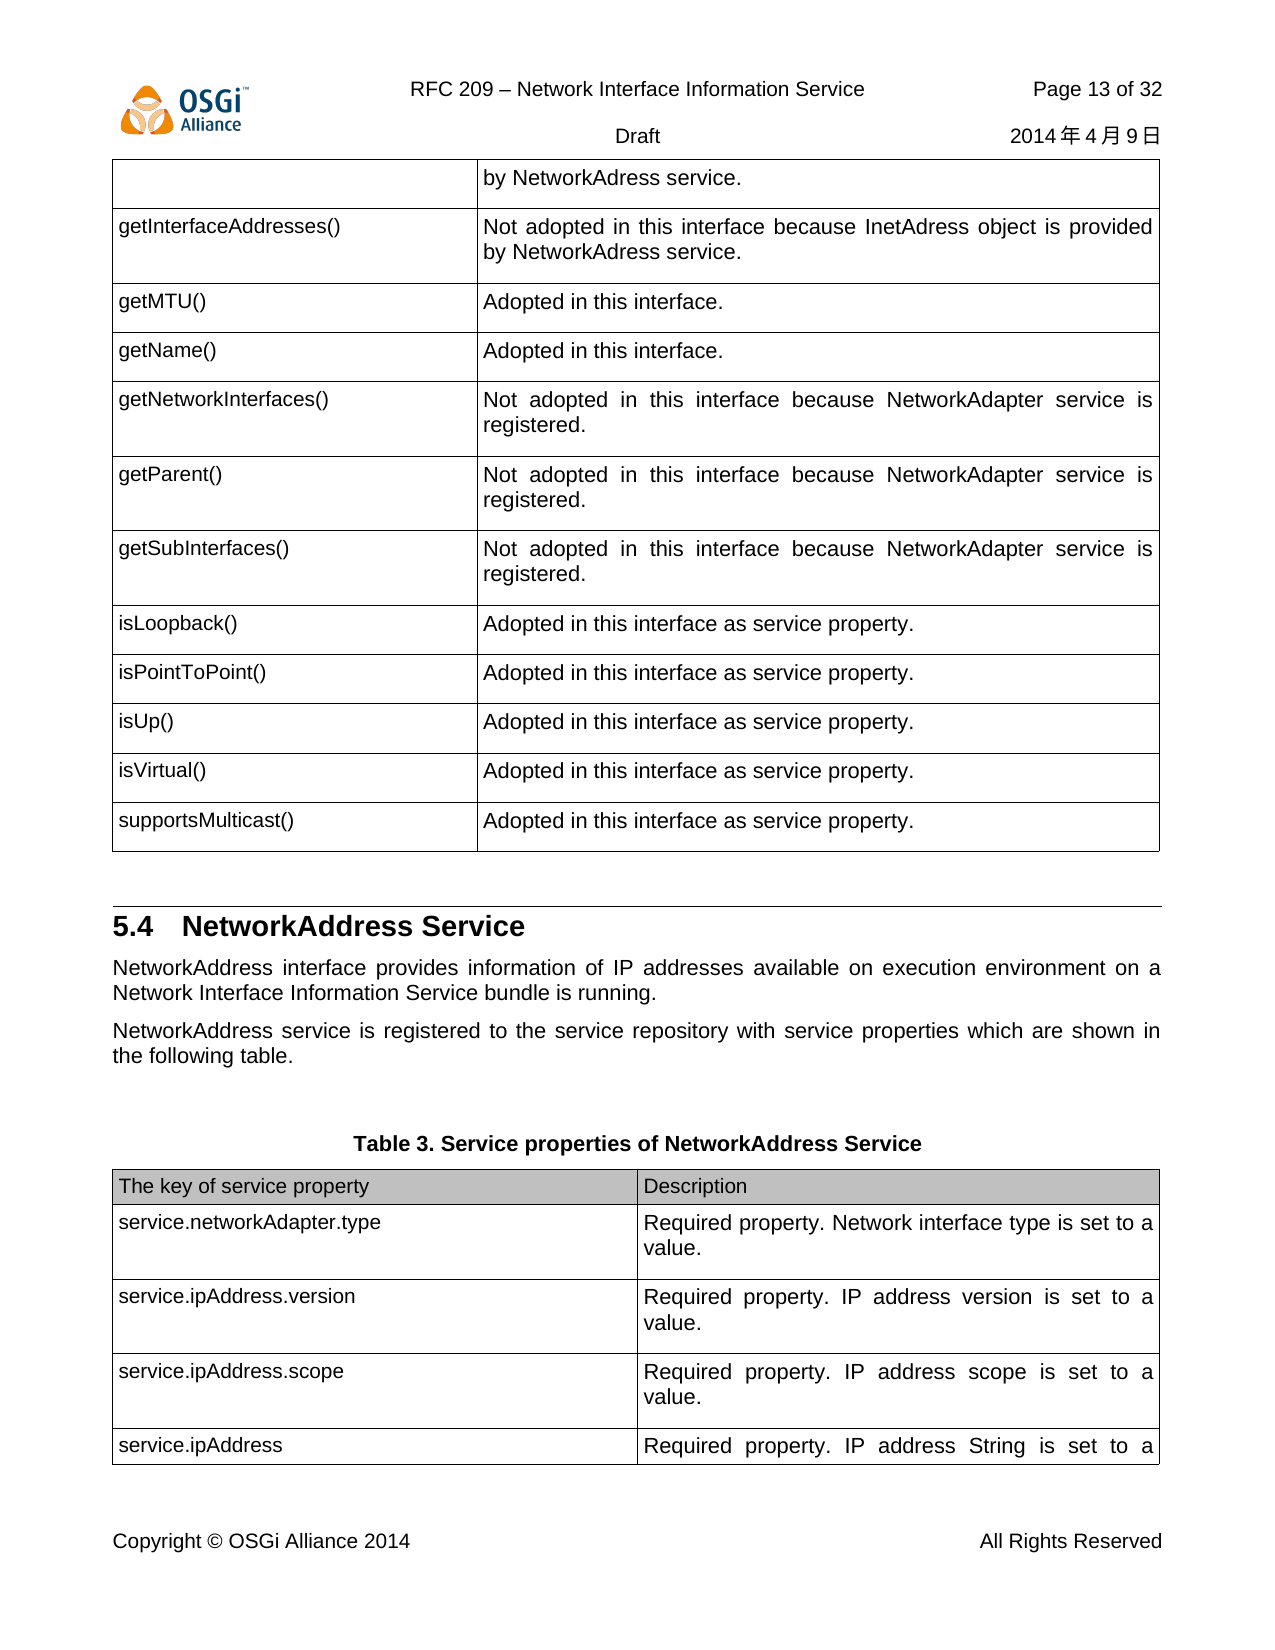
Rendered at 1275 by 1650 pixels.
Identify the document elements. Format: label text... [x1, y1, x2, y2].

subtitle NetworkAddress Service [112, 907, 1162, 942]
table_cell Required property. IP address String is set to a [638, 1429, 1159, 1464]
table_cell by NetworkAdress service. [478, 160, 1159, 208]
table_cell service.ipAddress.scope [113, 1354, 637, 1427]
text NetworkAddress interface provides information of IP addresses available on execution environment on a Network Interface Information Service bundle is running. [112, 955, 1162, 1005]
table_header Description [638, 1170, 1159, 1204]
table_cell service.ipAddress.version [113, 1280, 637, 1353]
table_cell isVirtual() [113, 754, 477, 802]
table_cell isUp() [113, 704, 477, 752]
table_cell getSubInterfaces() [113, 531, 477, 605]
table_header The key of service property [113, 1170, 637, 1204]
text Table 3. Service properties of NetworkAddress Service [112, 1131, 1162, 1156]
table_cell Required property. Network interface type is set to a value. [638, 1205, 1159, 1278]
table_cell service.networkAdapter.type [113, 1205, 637, 1278]
table_cell getNetworkInterfaces() [113, 382, 477, 456]
table_cell Not adopted in this interface because NetworkAdapter service is registered. [478, 382, 1159, 456]
table_cell [113, 160, 477, 208]
table_cell getName() [113, 333, 477, 381]
table_cell Adopted in this interface as service property. [478, 803, 1159, 851]
table_cell Adopted in this interface as service property. [478, 754, 1159, 802]
table_cell supportsMulticast() [113, 803, 477, 851]
table_cell Adopted in this interface. [478, 284, 1159, 332]
table_cell Not adopted in this interface because NetworkAdapter service is registered. [478, 457, 1159, 530]
table_cell Adopted in this interface. [478, 333, 1159, 381]
table_cell Required property. IP address version is set to a value. [638, 1280, 1159, 1353]
table_cell getInterfaceAddresses() [113, 209, 477, 283]
table_cell Adopted in this interface as service property. [478, 655, 1159, 703]
picture [113, 78, 257, 142]
table_cell getMTU() [113, 284, 477, 332]
table_cell isLoopback() [113, 606, 477, 654]
table_cell Adopted in this interface as service property. [478, 606, 1159, 654]
text NetworkAddress service is registered to the service repository with service properties which are shown in the following table. [112, 1018, 1162, 1068]
table_cell Required property. IP address scope is set to a value. [638, 1354, 1159, 1427]
table_cell Not adopted in this interface because NetworkAdapter service is registered. [478, 531, 1159, 605]
table_cell Adopted in this interface as service property. [478, 704, 1159, 752]
table_cell isPointToPoint() [113, 655, 477, 703]
table_cell service.ipAddress [113, 1429, 637, 1464]
table_cell Not adopted in this interface because InetAdress object is provided by NetworkAdress service. [478, 209, 1159, 283]
table_cell getParent() [113, 457, 477, 530]
